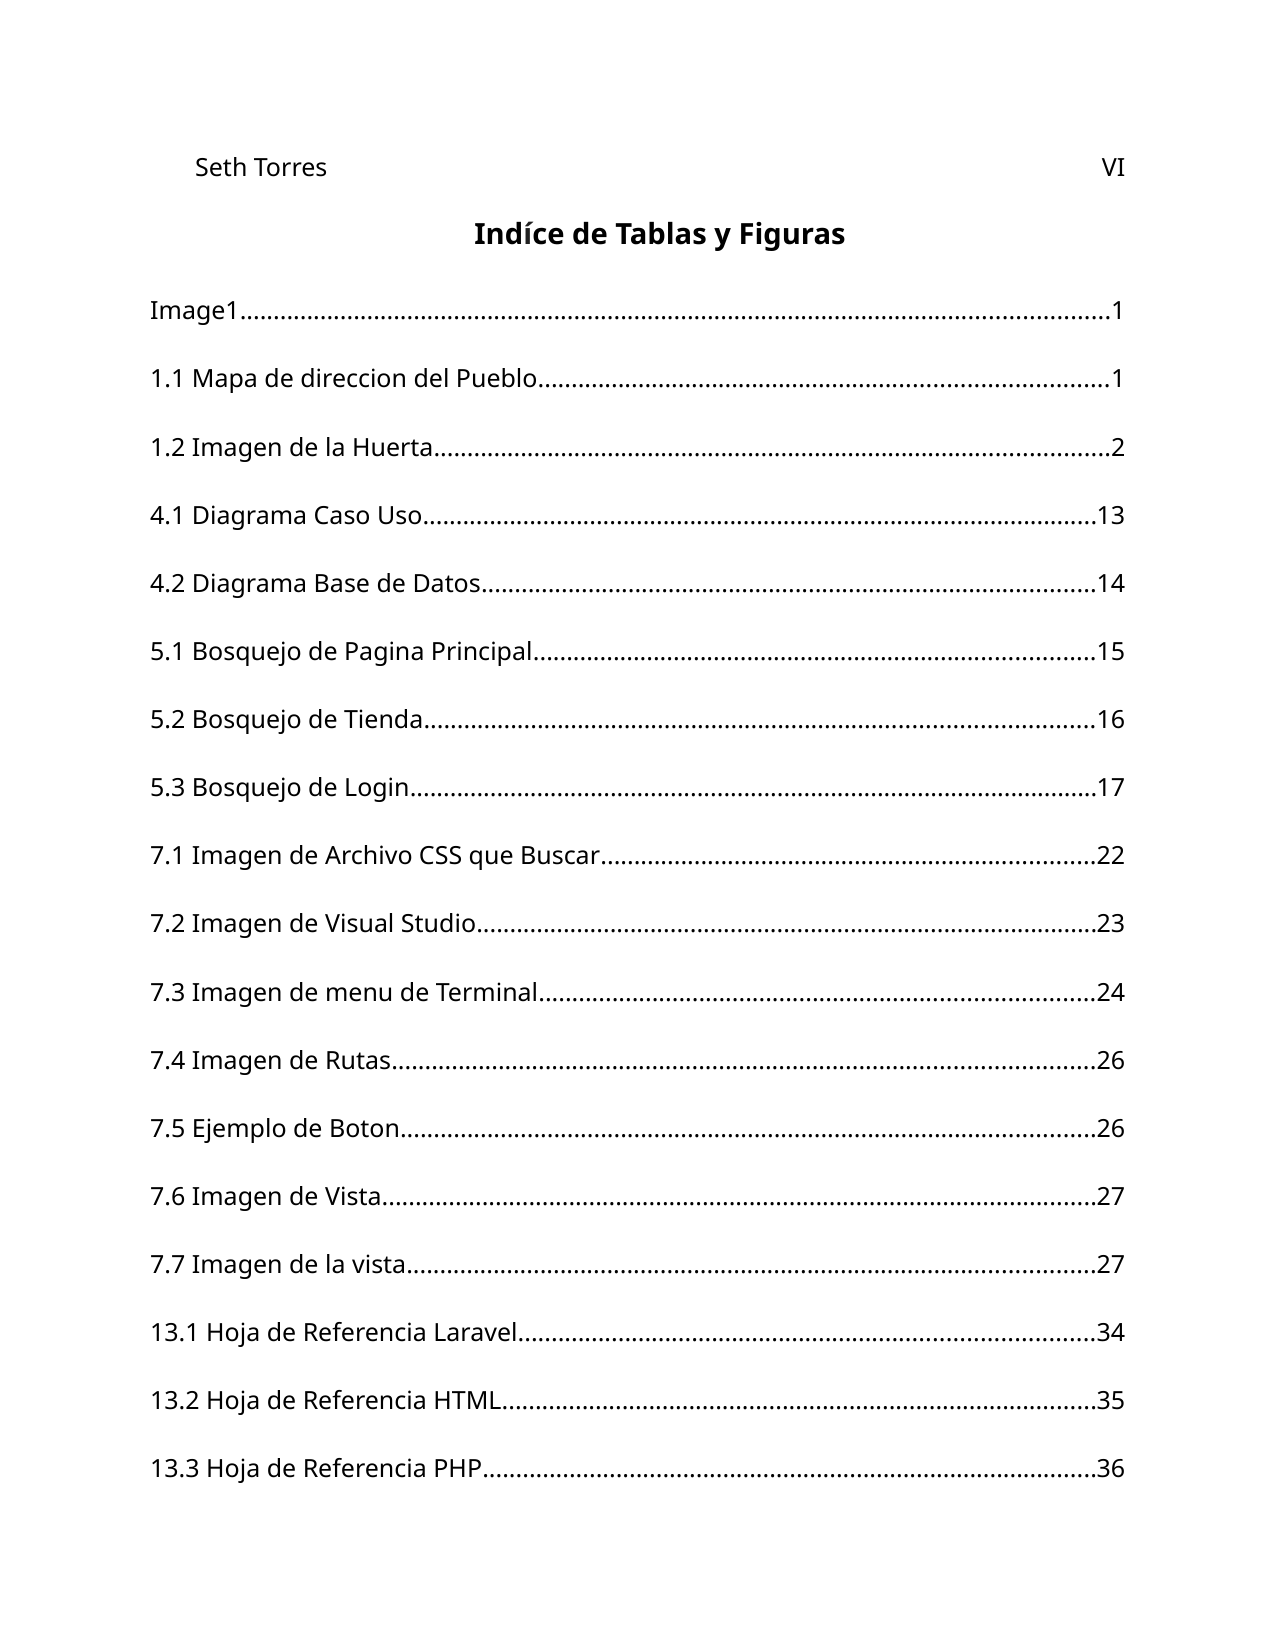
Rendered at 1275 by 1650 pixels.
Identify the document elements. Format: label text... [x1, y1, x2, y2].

text 7.5 Ejemplo de Boton 26 [150, 1110, 1125, 1144]
text 4.2 Diagrama Base de Datos 14 [150, 565, 1125, 599]
text 1.1 Mapa de direccion del Pueblo 1 [150, 361, 1125, 395]
text 5.3 Bosquejo de Login 17 [150, 770, 1125, 804]
text 13.3 Hoja de Referencia PHP 36 [150, 1451, 1125, 1485]
text 7.1 Imagen de Archivo CSS que Buscar 22 [150, 838, 1125, 872]
text 4.1 Diagrama Caso Uso 13 [150, 497, 1125, 531]
text 7.3 Imagen de menu de Terminal 24 [150, 974, 1125, 1008]
text 7.4 Imagen de Rutas 26 [150, 1042, 1125, 1076]
text 13.1 Hoja de Referencia Laravel 34 [150, 1315, 1125, 1349]
text 1.2 Imagen de la Huerta 2 [150, 429, 1125, 463]
text 5.1 Bosquejo de Pagina Principal 15 [150, 633, 1125, 668]
text 13.2 Hoja de Referencia HTML 35 [150, 1383, 1125, 1417]
text Image1 1 [150, 293, 1125, 327]
text Indíce de Tablas y Figuras [150, 213, 1125, 253]
text 7.6 Imagen de Vista 27 [150, 1178, 1125, 1213]
text 5.2 Bosquejo de Tienda 16 [150, 702, 1125, 736]
text 7.2 Imagen de Visual Studio 23 [150, 906, 1125, 940]
text 7.7 Imagen de la vista 27 [150, 1247, 1125, 1281]
